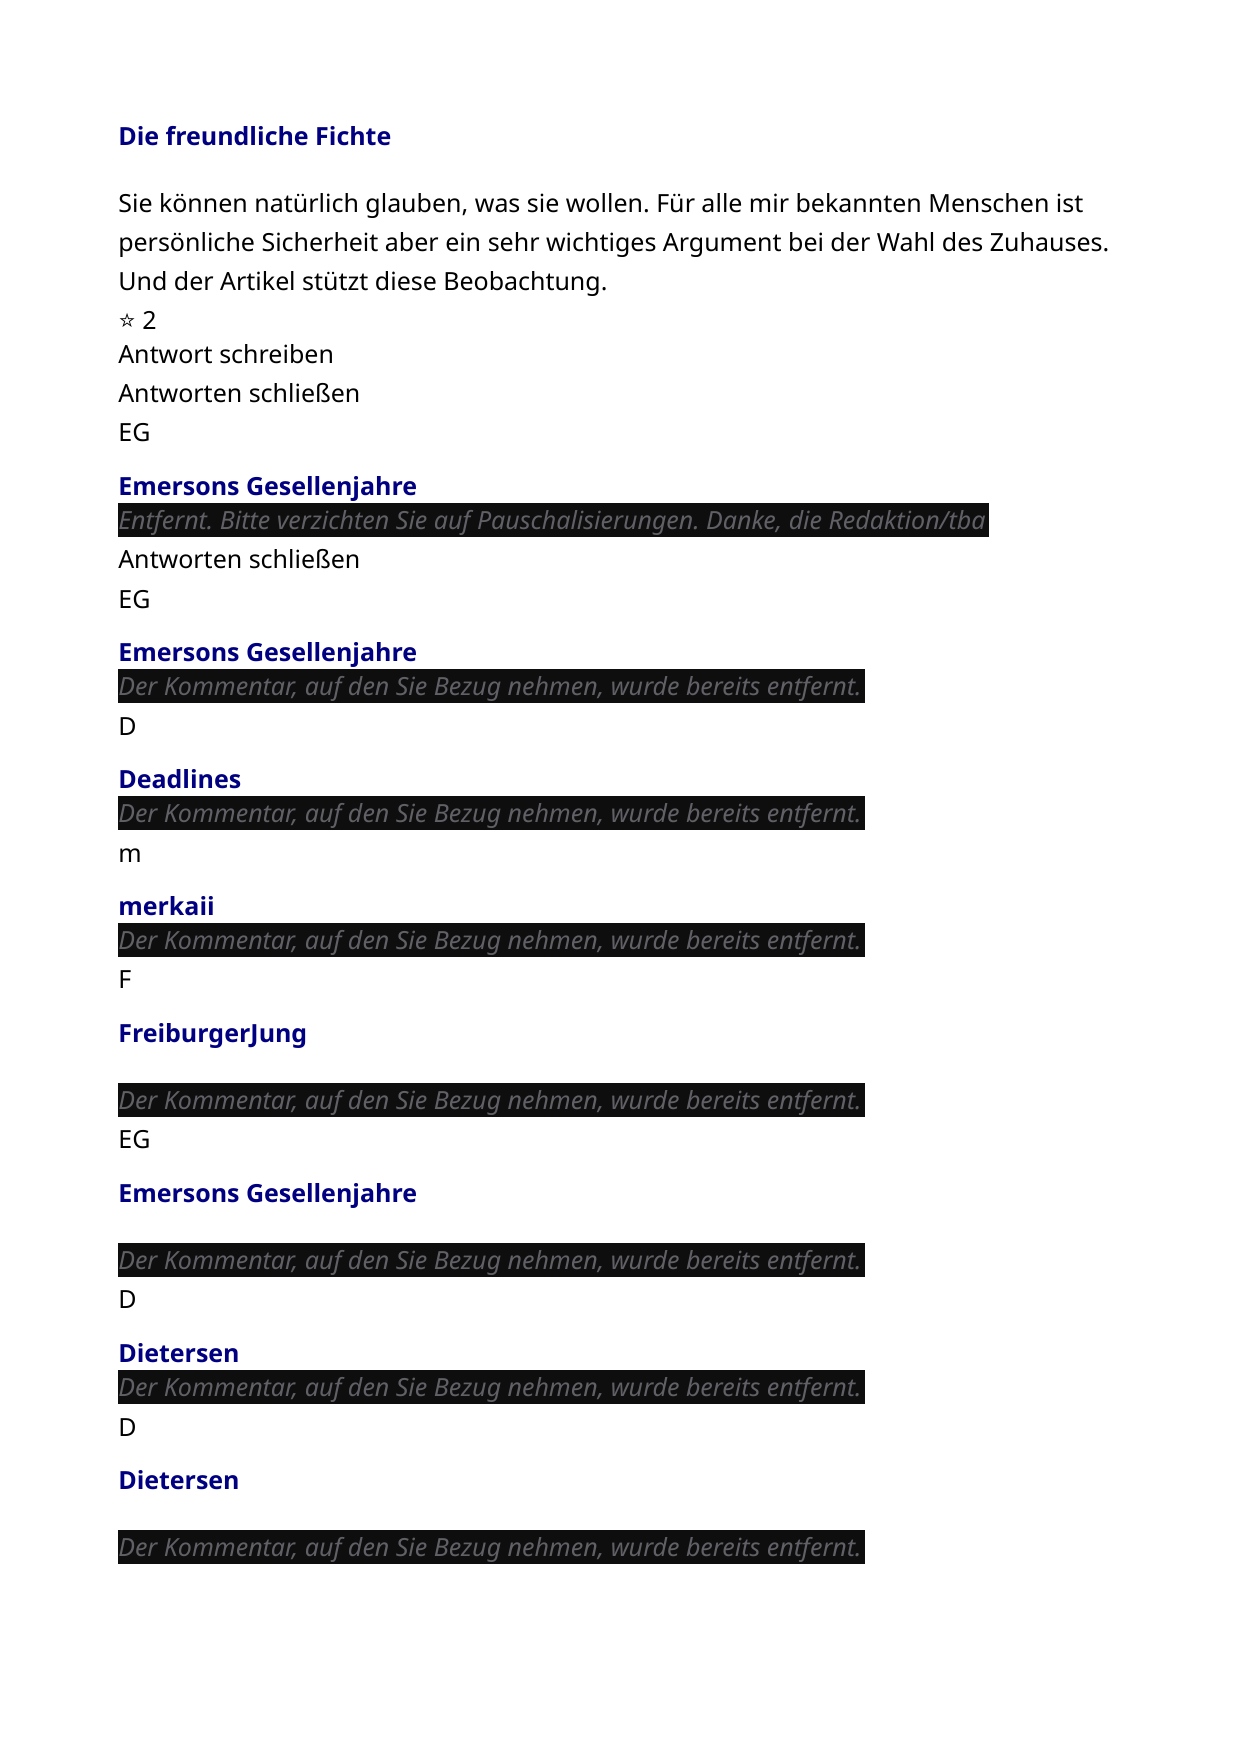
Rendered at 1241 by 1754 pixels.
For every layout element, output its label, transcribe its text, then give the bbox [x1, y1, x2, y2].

subtitle FreiburgerJung [118, 1016, 1122, 1050]
subtitle Emersons Gesellenjahre [118, 635, 1122, 669]
text Der Kommentar, auf den Sie Bezug nehmen, wurde bereits entfernt. [118, 1530, 1122, 1564]
text Der Kommentar, auf den Sie Bezug nehmen, wurde bereits entfernt. [118, 669, 1122, 703]
text ⭐️ 2 [118, 303, 1122, 337]
text Antworten schließen [118, 376, 1122, 410]
text EG [118, 415, 1122, 449]
text Antwort schreiben [118, 337, 1122, 371]
subtitle merkaii [118, 889, 1122, 923]
text D [118, 1282, 1122, 1316]
text EG [118, 1122, 1122, 1156]
text Der Kommentar, auf den Sie Bezug nehmen, wurde bereits entfernt. [118, 923, 1122, 957]
text D [118, 1409, 1122, 1443]
subtitle Deadlines [118, 762, 1122, 796]
subtitle Die freundliche Fichte [118, 118, 1122, 152]
text Der Kommentar, auf den Sie Bezug nehmen, wurde bereits entfernt. [118, 1370, 1122, 1404]
text m [118, 835, 1122, 869]
subtitle Dietersen [118, 1463, 1122, 1497]
text Entfernt. Bitte verzichten Sie auf Pauschalisierungen. Danke, die Redaktion/tba [118, 503, 1122, 537]
text Der Kommentar, auf den Sie Bezug nehmen, wurde bereits entfernt. [118, 1243, 1122, 1277]
subtitle Emersons Gesellenjahre [118, 1176, 1122, 1210]
text Sie können natürlich glauben, was sie wollen. Für alle mir bekannten Menschen ist persönliche Sicherheit aber ein sehr wichtiges Argument bei der Wahl des Zuhauses. Und der Artikel stützt diese Beobachtung. [118, 185, 1122, 298]
text Der Kommentar, auf den Sie Bezug nehmen, wurde bereits entfernt. [118, 1083, 1122, 1117]
text N [118, 1569, 1122, 1603]
text EG [118, 581, 1122, 615]
text Antworten schließen [118, 542, 1122, 576]
text D [118, 708, 1122, 742]
subtitle Dietersen [118, 1336, 1122, 1370]
subtitle Emersons Gesellenjahre [118, 469, 1122, 503]
text F [118, 962, 1122, 996]
text Der Kommentar, auf den Sie Bezug nehmen, wurde bereits entfernt. [118, 796, 1122, 830]
